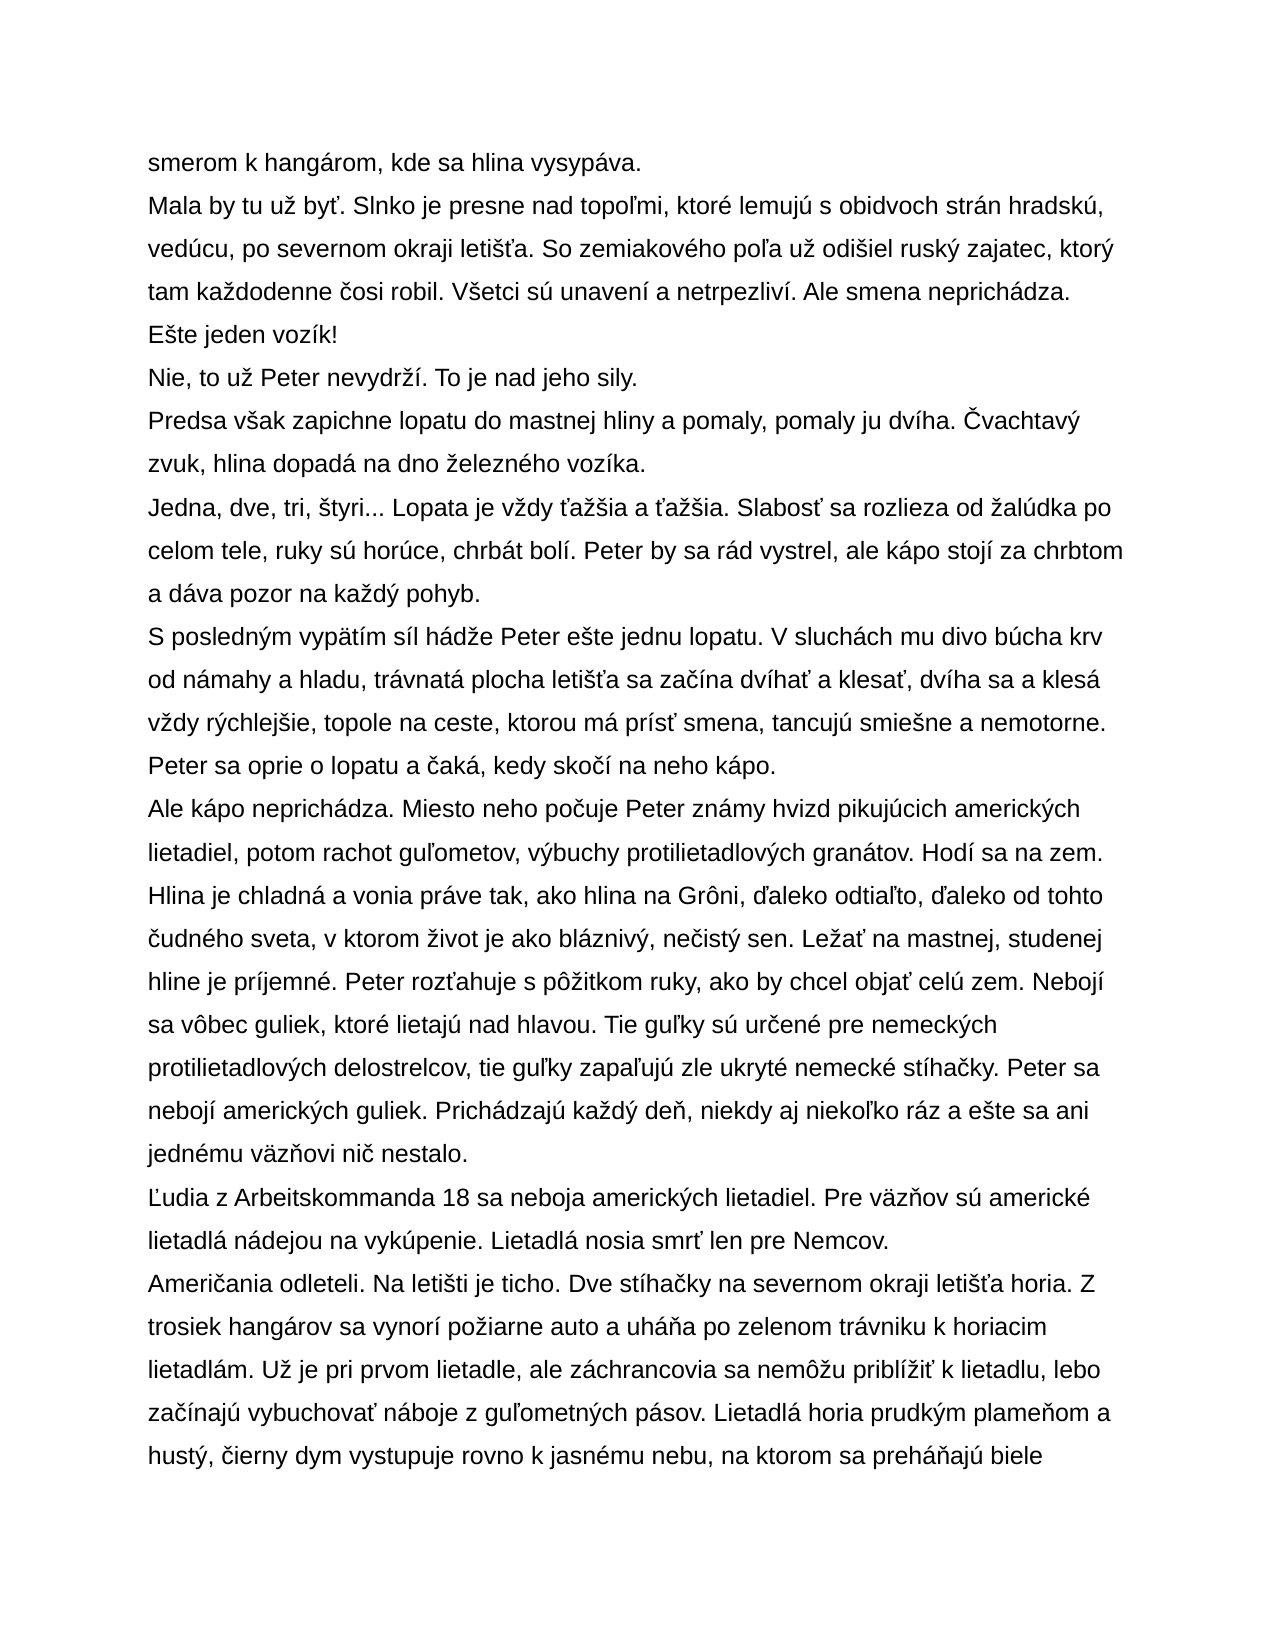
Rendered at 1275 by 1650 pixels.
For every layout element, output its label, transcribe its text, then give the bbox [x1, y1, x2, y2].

text Predsa však zapichne lopatu do mastnej hliny a pomaly, pomaly ju dvíha. Čvachtavý zvuk, hlina dopadá na dno železného vozíka. [148, 406, 1127, 478]
text Ľudia z Arbeitskommanda 18 sa neboja amerických lietadiel. Pre väzňov sú americké lietadlá nádejou na vykúpenie. Lietadlá nosia smrť len pre Nemcov. [148, 1183, 1127, 1254]
text Nie, to už Peter nevydrží. To je nad jeho sily. [148, 363, 1127, 392]
text Peter sa oprie o lopatu a čaká, kedy skočí na neho kápo. [148, 751, 1127, 780]
text smerom k hangárom, kde sa hlina vysypáva. [148, 148, 1127, 176]
text Jedna, dve, tri, štyri... Lopata je vždy ťažšia a ťažšia. Slabosť sa rozlieza od žalúdka po celom tele, ruky sú horúce, chrbát bolí. Peter by sa rád vystrel, ale kápo stojí za chrbtom a dáva pozor na každý pohyb. [148, 493, 1127, 608]
text Ale kápo neprichádza. Miesto neho počuje Peter známy hvizd pikujúcich amerických lietadiel, potom rachot guľometov, výbuchy protilietadlových granátov. Hodí sa na zem. Hlina je chladná a vonia práve tak, ako hlina na Grôni, ďaleko odtiaľto, ďaleko od tohto čudného sveta, v ktorom život je ako bláznivý, nečistý sen. Ležať na mastnej, studenej hline je príjemné. Peter rozťahuje s pôžitkom ruky, ako by chcel objať celú zem. Nebojí sa vôbec guliek, ktoré lietajú nad hlavou. Tie guľky sú určené pre nemeckých protilietadlových delostrelcov, tie guľky zapaľujú zle ukryté nemecké stíhačky. Peter sa nebojí amerických guliek. Prichádzajú každý deň, niekdy aj niekoľko ráz a ešte sa ani jednému väzňovi nič nestalo. [148, 794, 1127, 1168]
text Američania odleteli. Na letišti je ticho. Dve stíhačky na severnom okraji letišťa horia. Z trosiek hangárov sa vynorí požiarne auto a uháňa po zelenom trávniku k horiacim lietadlám. Už je pri prvom lietadle, ale záchrancovia sa nemôžu priblížiť k lietadlu, lebo začínajú vybuchovať náboje z guľometných pásov. Lietadlá horia prudkým plameňom a hustý, čierny dym vystupuje rovno k jasnému nebu, na ktorom sa preháňajú biele [148, 1269, 1127, 1470]
text S posledným vypätím síl hádže Peter ešte jednu lopatu. V sluchách mu divo búcha krv od námahy a hladu, trávnatá plocha letišťa sa začína dvíhať a klesať, dvíha sa a klesá vždy rýchlejšie, topole na ceste, ktorou má prísť smena, tancujú smiešne a nemotorne. [148, 622, 1127, 737]
text Ešte jeden vozík! [148, 320, 1127, 349]
text Mala by tu už byť. Slnko je presne nad topoľmi, ktoré lemujú s obidvoch strán hradskú, vedúcu, po severnom okraji letišťa. So zemiakového poľa už odišiel ruský zajatec, ktorý tam každodenne čosi robil. Všetci sú unavení a netrpezliví. Ale smena neprichádza. [148, 191, 1127, 306]
